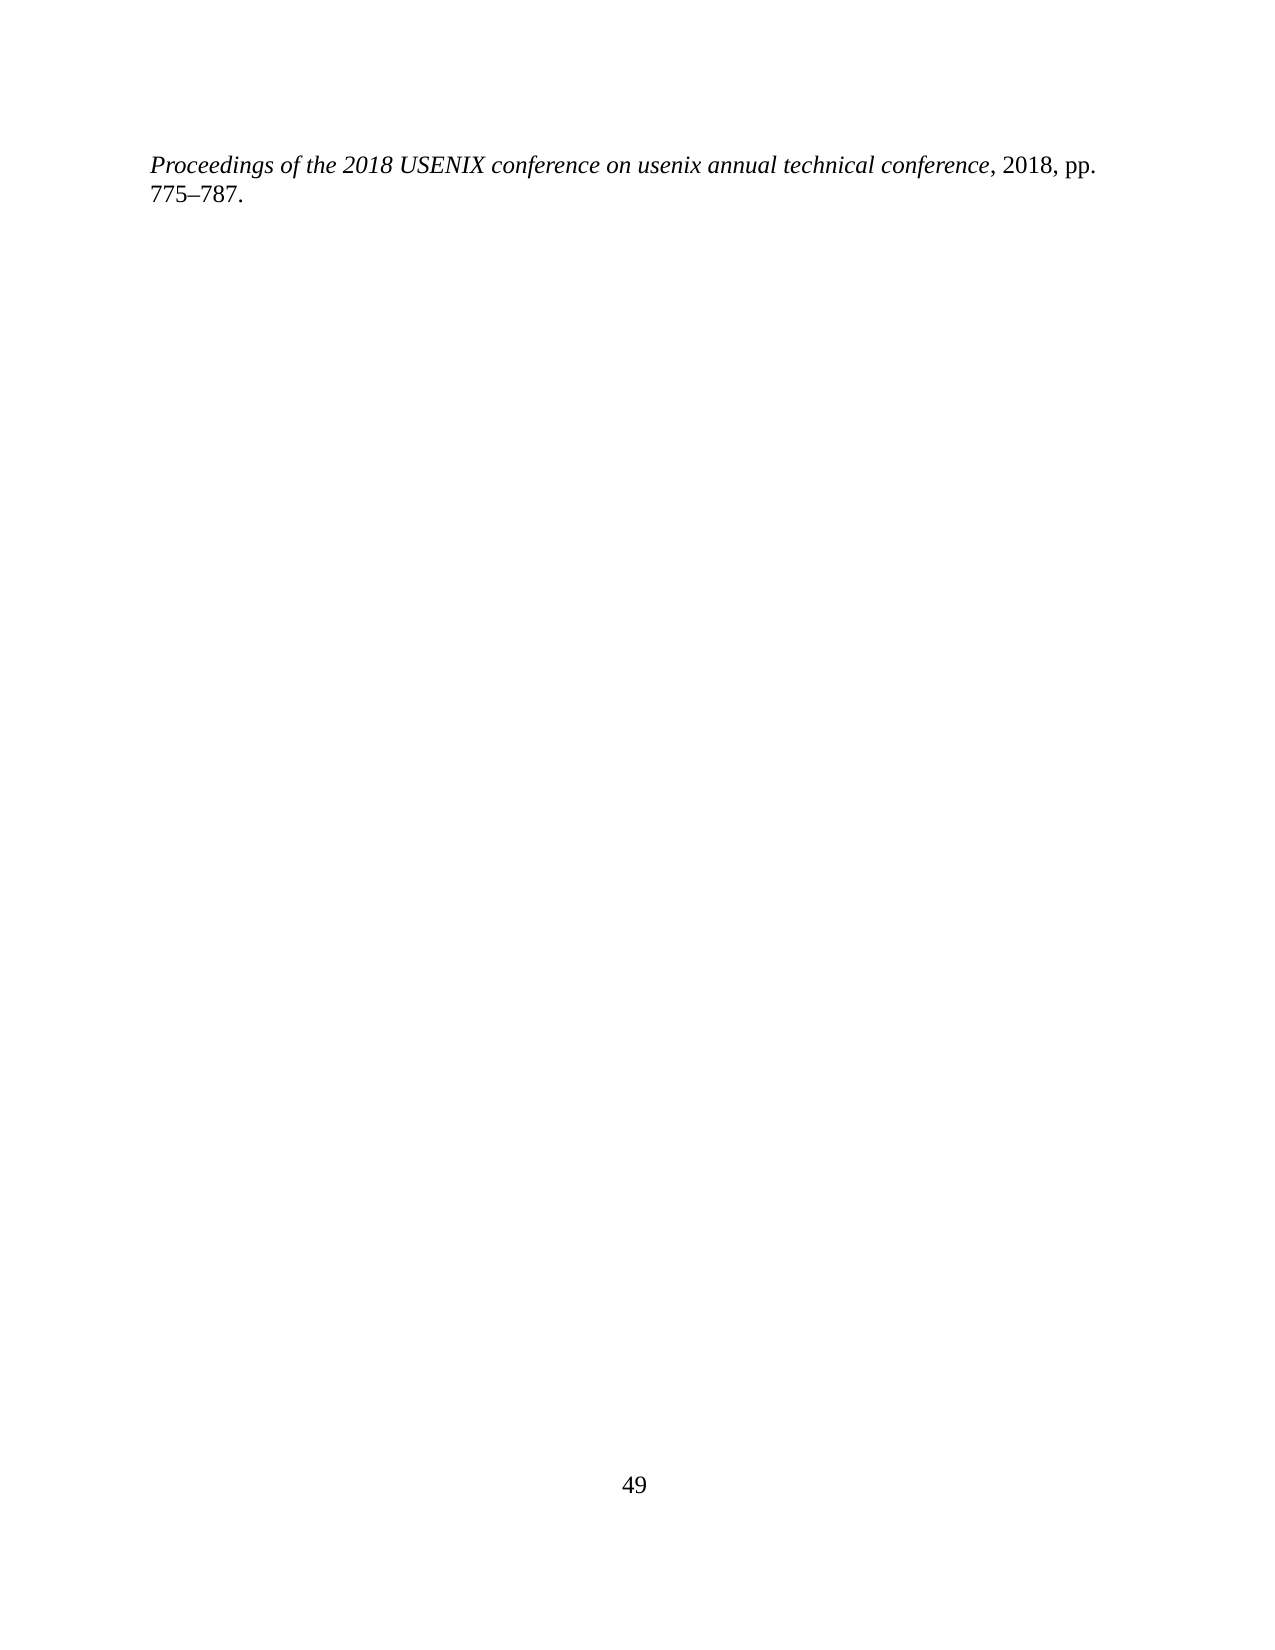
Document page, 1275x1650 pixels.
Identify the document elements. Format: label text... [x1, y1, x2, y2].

text Proceedings of the 2018 USENIX conference on usenix annual technical conference, 2018, pp. 775–787. [150, 150, 1125, 207]
